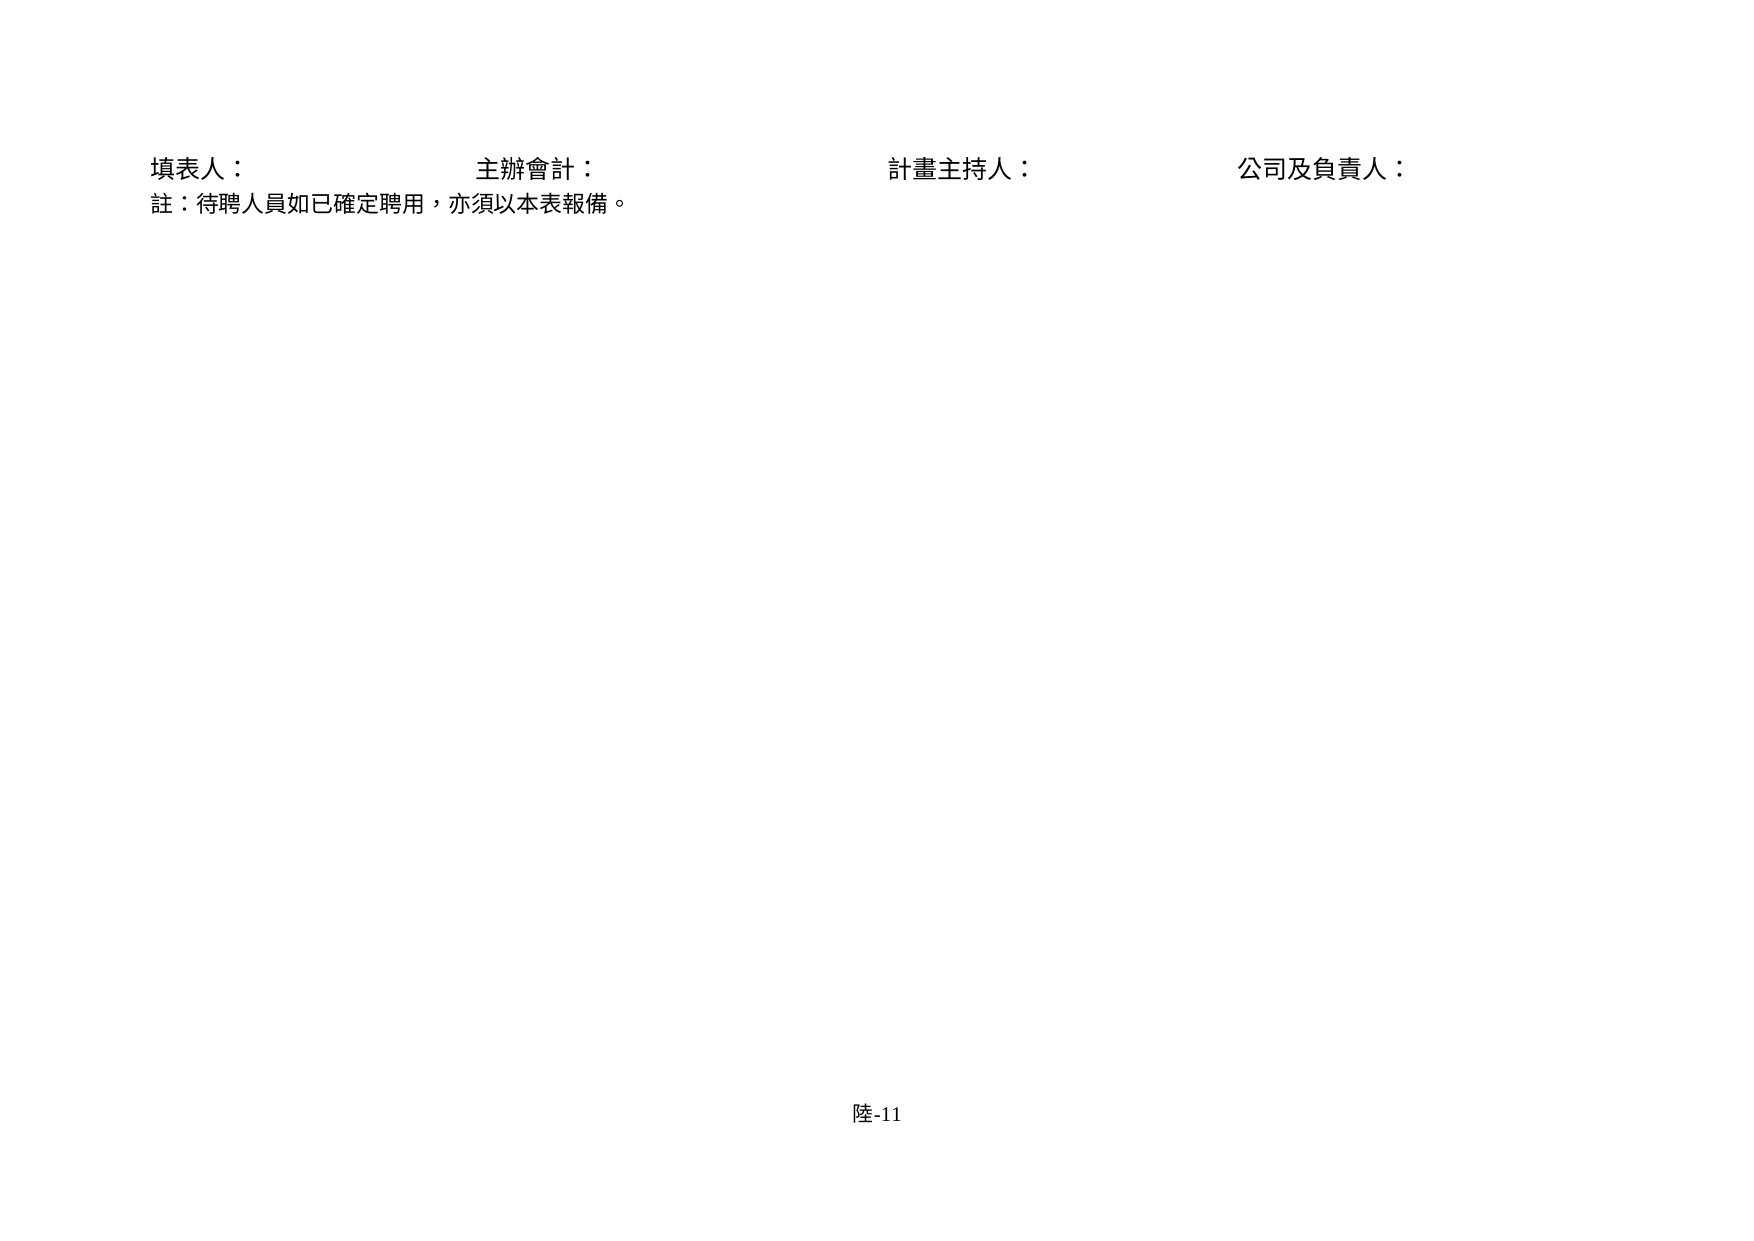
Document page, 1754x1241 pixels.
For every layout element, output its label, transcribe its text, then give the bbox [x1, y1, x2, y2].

text 註：待聘人員如已確定聘用，亦須以本表報備。 [150, 186, 1604, 219]
text 填表人： 主辦會計： 計畫主持人： 公司及負責人： [150, 150, 1604, 186]
